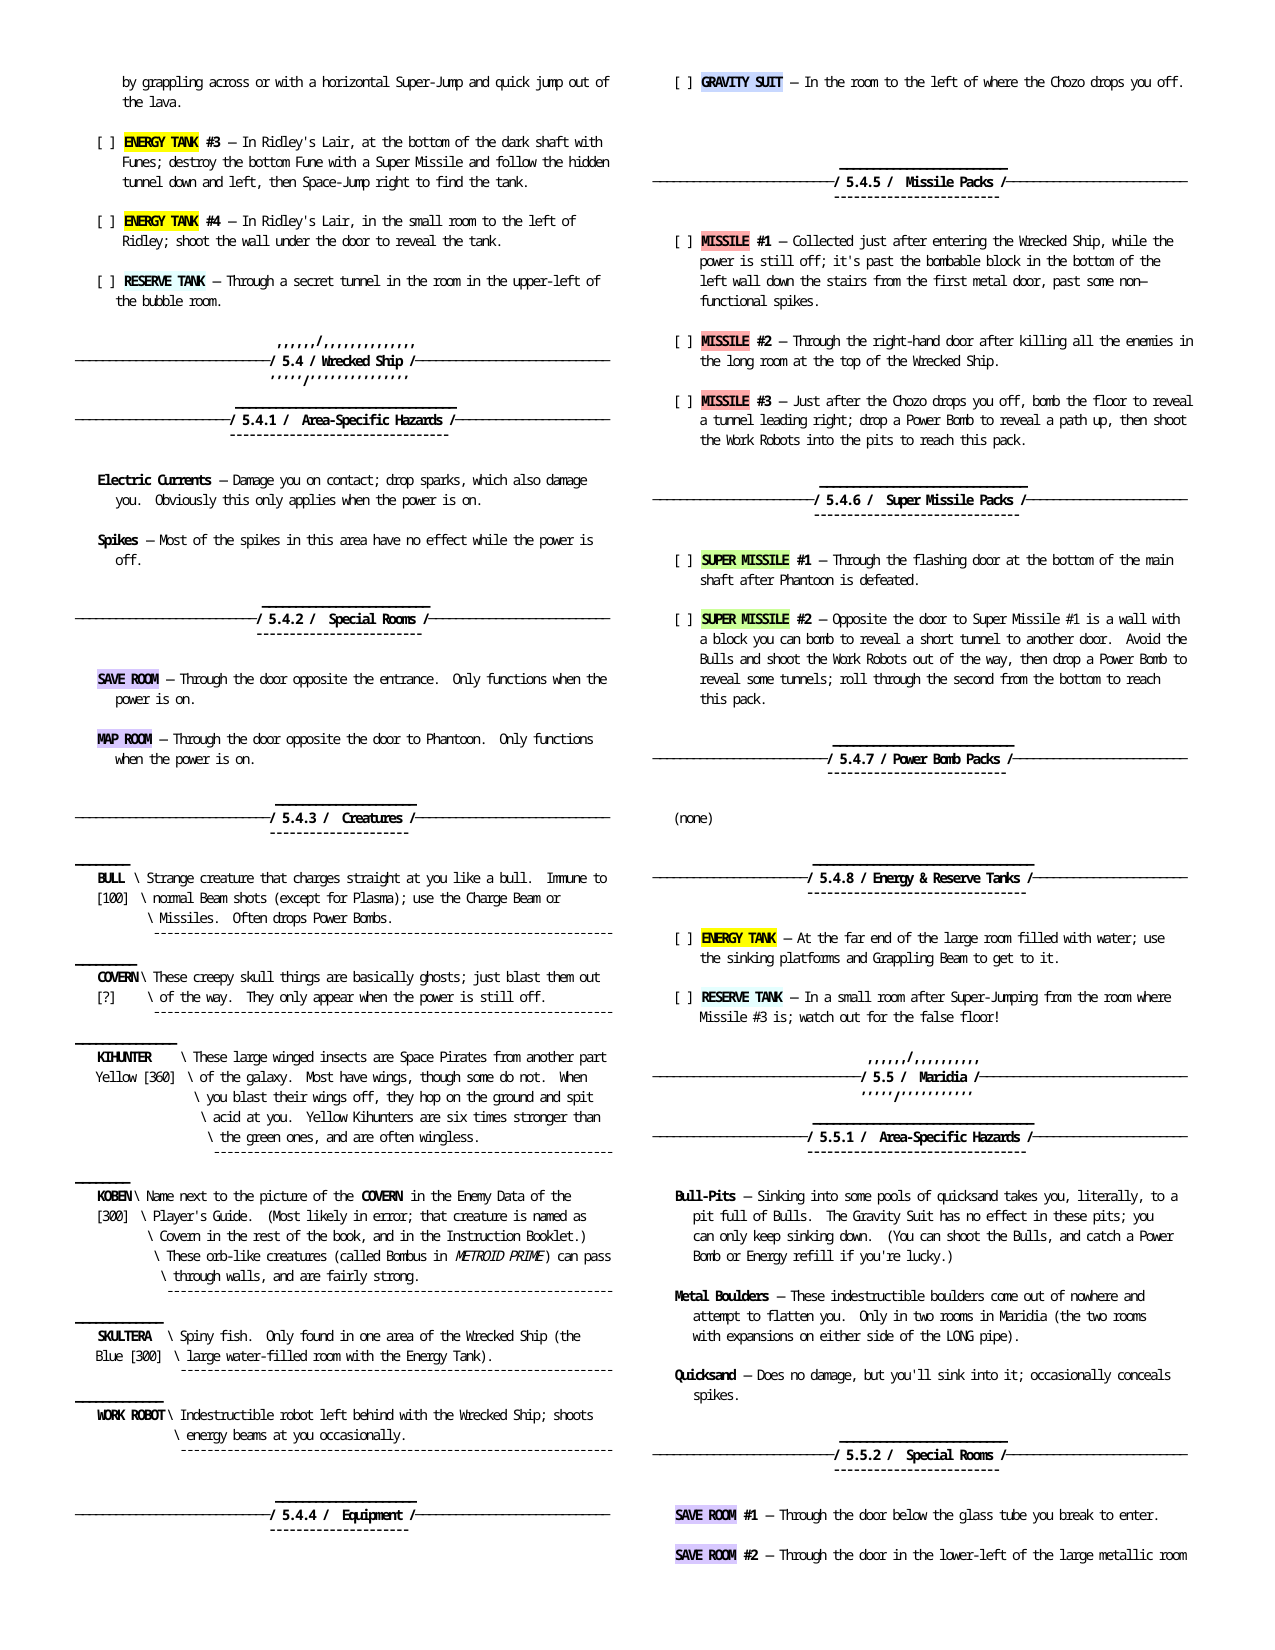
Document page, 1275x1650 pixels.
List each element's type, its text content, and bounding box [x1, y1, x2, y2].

text ────────────────────────/ 5.4.6 / Super Missile Packs /──────────────────────── [652, 490, 1200, 510]
text [ ] SUPER MISSILE #1 — Through the flashing door at the bottom of the main [652, 549, 1200, 569]
text can only keep sinking down. (You can shoot the Bulls, and catch a Power [652, 1226, 1200, 1246]
text ¯¯¯¯¯¯¯¯¯¯¯¯¯¯¯¯¯¯¯¯¯¯¯¯¯¯¯¯¯¯¯¯¯¯¯¯¯¯¯¯¯¯¯¯¯¯¯¯¯¯¯¯¯¯¯¯¯¯¯¯¯¯¯¯¯¯¯ [75, 1286, 622, 1306]
text ───────────────────────────────/ 5.5 / Maridia /─────────────────────────────── [652, 1067, 1200, 1087]
text ¯¯¯¯¯¯¯¯¯¯¯¯¯¯¯¯¯¯¯¯¯¯¯¯¯¯¯¯¯¯¯¯¯¯¯¯¯¯¯¯¯¯¯¯¯¯¯¯¯¯¯¯¯¯¯¯¯¯¯¯¯¯¯¯¯¯¯¯¯ [75, 1007, 622, 1027]
text _________________________________ [75, 390, 622, 410]
text ¯¯¯¯¯¯¯¯¯¯¯¯¯¯¯¯¯¯¯¯¯¯¯¯¯ [75, 629, 622, 649]
text shaft after Phantoon is defeated. [652, 569, 1200, 589]
text ‚‚‚‚‚‚/‚‚‚‚‚‚‚‚‚‚‚‚‚‚ [75, 331, 622, 351]
text [ ] ENERGY TANK — At the far end of the large room filled with water; use [652, 927, 1200, 947]
text \ Missiles. Often drops Power Bombs. [75, 908, 622, 927]
text _____________________ [75, 1484, 622, 1504]
text \ through walls, and are fairly strong. [75, 1266, 622, 1286]
text Blue [300] \ large water-filled room with the Energy Tank). [75, 1345, 622, 1365]
text the long room at the top of the Wrecked Ship. [652, 351, 1200, 370]
text [ ] RESERVE TANK — Through a secret tunnel in the room in the upper-left of [75, 271, 622, 291]
text KIHUNTER \ These large winged insects are Space Pirates from another part [75, 1047, 622, 1067]
text [ ] ENERGY TANK #3 — In Ridley's Lair, at the bottom of the dark shaft with [75, 132, 622, 152]
text functional spikes. [652, 291, 1200, 311]
text _____________________ [75, 788, 622, 808]
text ───────────────────────────/ 5.5.2 / Special Rooms /─────────────────────────── [652, 1445, 1200, 1465]
text \ the green ones, and are often wingless. [75, 1126, 622, 1146]
text [ ] GRAVITY SUIT — In the room to the left of where the Chozo drops you off. [652, 72, 1200, 92]
text _________________________________ [652, 848, 1200, 868]
text [ ] MISSILE #2 — Through the right-hand door after killing all the enemies in [652, 331, 1200, 351]
text \ acid at you. Yellow Kihunters are six times stronger than [75, 1107, 622, 1126]
text ───────────────────────────/ 5.4.5 / Missile Packs /─────────────────────────── [652, 171, 1200, 191]
text SAVE ROOM #2 — Through the door in the lower-left of the large metallic room [652, 1544, 1200, 1564]
text MAP ROOM — Through the door opposite the door to Phantoon. Only functions [75, 728, 622, 748]
text when the power is on. [75, 748, 622, 768]
text Bomb or Energy refill if you're lucky.) [652, 1246, 1200, 1266]
text power is still off; it's past the bombable block in the bottom of the [652, 251, 1200, 271]
text [ ] RESERVE TANK — In a small room after Super-Jumping from the room where [652, 987, 1200, 1007]
text ──────────────────────────/ 5.4.7 / Power Bomb Packs /────────────────────────── [652, 748, 1200, 768]
text [ ] SUPER MISSILE #2 — Opposite the door to Super Missile #1 is a wall with [652, 609, 1200, 629]
text ___________________________ [652, 728, 1200, 748]
text Ridley; shoot the wall under the door to reveal the tank. [75, 231, 622, 251]
text \ These orb-like creatures (called Bombus in METROID PRIME) can pass [75, 1246, 622, 1266]
text you. Obviously this only applies when the power is on. [75, 490, 622, 510]
text ¯¯¯¯¯¯¯¯¯¯¯¯¯¯¯¯¯¯¯¯¯¯¯¯¯¯¯ [652, 768, 1200, 788]
text SKULTERA \ Spiny fish. Only found in one area of the Wrecked Ship (the [75, 1325, 622, 1345]
text \ you blast their wings off, they hop on the ground and spit [75, 1087, 622, 1107]
text BULL \ Strange creature that charges straight at you like a bull. Immune to [75, 868, 622, 888]
text off. [75, 549, 622, 569]
text ¯¯¯¯¯¯¯¯¯¯¯¯¯¯¯¯¯¯¯¯¯¯¯¯¯ [652, 191, 1200, 211]
text [100] \ normal Beam shots (except for Plasma); use the Charge Beam or [75, 888, 622, 908]
text KOBEN\ Name next to the picture of the COVERN in the Enemy Data of the [75, 1186, 622, 1206]
text ───────────────────────/ 5.4.8 / Energy & Reserve Tanks /─────────────────────── [652, 868, 1200, 888]
text _________ [75, 947, 622, 967]
text _________________________ [652, 1425, 1200, 1445]
text spikes. [652, 1385, 1200, 1405]
text left wall down the stairs from the first metal door, past some non— [652, 271, 1200, 291]
text the sinking platforms and Grappling Beam to get to it. [652, 947, 1200, 967]
text with expansions on either side of the LONG pipe). [652, 1325, 1200, 1345]
text _______________ [75, 1027, 622, 1047]
text a tunnel leading right; drop a Power Bomb to reveal a path up, then shoot [652, 410, 1200, 430]
text [ ] MISSILE #1 — Collected just after entering the Wrecked Ship, while the [652, 231, 1200, 251]
text ________ [75, 848, 622, 868]
text ¯¯¯¯¯¯¯¯¯¯¯¯¯¯¯¯¯¯¯¯¯¯¯¯¯ [652, 1465, 1200, 1484]
text ¯¯¯¯¯¯¯¯¯¯¯¯¯¯¯¯¯¯¯¯¯¯¯¯¯¯¯¯¯¯¯¯¯¯¯¯¯¯¯¯¯¯¯¯¯¯¯¯¯¯¯¯¯¯¯¯¯¯¯¯ [75, 1146, 622, 1166]
text the Work Robots into the pits to reach this pack. [652, 430, 1200, 450]
text Missile #3 is; watch out for the false floor! [652, 1007, 1200, 1027]
text power is on. [75, 689, 622, 709]
text Bulls and shoot the Work Robots out of the way, then drop a Power Bomb to [652, 649, 1200, 669]
text \ energy beams at you occasionally. [75, 1425, 622, 1445]
text ───────────────────────/ 5.4.1 / Area-Specific Hazards /─────────────────────── [75, 410, 622, 430]
text WORK ROBOT\ Indestructible robot left behind with the Wrecked Ship; shoots [75, 1405, 622, 1425]
text Bull-Pits — Sinking into some pools of quicksand takes you, literally, to a [652, 1186, 1200, 1206]
text Funes; destroy the bottom Fune with a Super Missile and follow the hidden [75, 152, 622, 171]
text ‚‚‚‚‚‚/‚‚‚‚‚‚‚‚‚‚ [652, 1047, 1200, 1067]
text _______________________________ [652, 470, 1200, 490]
text \ Covern in the rest of the book, and in the Instruction Booklet.) [75, 1226, 622, 1246]
text ¯¯¯¯¯¯¯¯¯¯¯¯¯¯¯¯¯¯¯¯¯¯¯¯¯¯¯¯¯¯¯¯¯ [75, 430, 622, 450]
text SAVE ROOM — Through the door opposite the entrance. Only functions when the [75, 669, 622, 689]
text (none) [652, 808, 1200, 828]
text [?] \ of the way. They only appear when the power is still off. [75, 987, 622, 1007]
text ¯¯¯¯¯¯¯¯¯¯¯¯¯¯¯¯¯¯¯¯¯ [75, 828, 622, 848]
text _________________________________ [652, 1107, 1200, 1126]
text [300] \ Player's Guide. (Most likely in error; that creature is named as [75, 1206, 622, 1226]
text _________________________ [652, 152, 1200, 171]
text a block you can bomb to reveal a short tunnel to another door. Avoid the [652, 629, 1200, 649]
text Yellow [360] \ of the galaxy. Most have wings, though some do not. When [75, 1067, 622, 1087]
text ¯¯¯¯¯¯¯¯¯¯¯¯¯¯¯¯¯¯¯¯¯¯¯¯¯¯¯¯¯¯¯¯¯¯¯¯¯¯¯¯¯¯¯¯¯¯¯¯¯¯¯¯¯¯¯¯¯¯¯¯¯¯¯¯¯ [75, 1365, 622, 1385]
text by grappling across or with a horizontal Super-Jump and quick jump out of [75, 72, 622, 92]
text ¯¯¯¯¯¯¯¯¯¯¯¯¯¯¯¯¯¯¯¯¯¯¯¯¯¯¯¯¯¯¯¯¯ [652, 888, 1200, 908]
text ’’’’’/’’’’’’’’’’’ [652, 1087, 1200, 1107]
text Spikes — Most of the spikes in this area have no effect while the power is [75, 529, 622, 549]
text ─────────────────────────────/ 5.4 / Wrecked Ship /───────────────────────────── [75, 351, 622, 370]
text Metal Boulders — These indestructible boulders come out of nowhere and [652, 1286, 1200, 1306]
text ───────────────────────────/ 5.4.2 / Special Rooms /─────────────────────────── [75, 609, 622, 629]
text ¯¯¯¯¯¯¯¯¯¯¯¯¯¯¯¯¯¯¯¯¯¯¯¯¯¯¯¯¯¯¯ [652, 510, 1200, 529]
text ¯¯¯¯¯¯¯¯¯¯¯¯¯¯¯¯¯¯¯¯¯¯¯¯¯¯¯¯¯¯¯¯¯¯¯¯¯¯¯¯¯¯¯¯¯¯¯¯¯¯¯¯¯¯¯¯¯¯¯¯¯¯¯¯¯ [75, 1445, 622, 1465]
text [ ] MISSILE #3 — Just after the Chozo drops you off, bomb the floor to reveal [652, 390, 1200, 410]
text this pack. [652, 689, 1200, 709]
text pit full of Bulls. The Gravity Suit has no effect in these pits; you [652, 1206, 1200, 1226]
text the lava. [75, 92, 622, 112]
text ───────────────────────/ 5.5.1 / Area-Specific Hazards /─────────────────────── [652, 1126, 1200, 1146]
text COVERN\ These creepy skull things are basically ghosts; just blast them out [75, 967, 622, 987]
text _____________ [75, 1385, 622, 1405]
text tunnel down and left, then Space-Jump right to find the tank. [75, 171, 622, 191]
text ’’’’’/’’’’’’’’’’’’’’’ [75, 370, 622, 390]
text [ ] ENERGY TANK #4 — In Ridley's Lair, in the small room to the left of [75, 211, 622, 231]
text ¯¯¯¯¯¯¯¯¯¯¯¯¯¯¯¯¯¯¯¯¯ [75, 1524, 622, 1544]
text attempt to flatten you. Only in two rooms in Maridia (the two rooms [652, 1306, 1200, 1325]
text SAVE ROOM #1 — Through the door below the glass tube you break to enter. [652, 1504, 1200, 1524]
text _________________________ [75, 589, 622, 609]
text ¯¯¯¯¯¯¯¯¯¯¯¯¯¯¯¯¯¯¯¯¯¯¯¯¯¯¯¯¯¯¯¯¯ [652, 1146, 1200, 1166]
text _____________ [75, 1306, 622, 1325]
text Quicksand — Does no damage, but you'll sink into it; occasionally conceals [652, 1365, 1200, 1385]
text ¯¯¯¯¯¯¯¯¯¯¯¯¯¯¯¯¯¯¯¯¯¯¯¯¯¯¯¯¯¯¯¯¯¯¯¯¯¯¯¯¯¯¯¯¯¯¯¯¯¯¯¯¯¯¯¯¯¯¯¯¯¯¯¯¯¯¯¯¯ [75, 927, 622, 947]
text ─────────────────────────────/ 5.4.3 / Creatures /───────────────────────────── [75, 808, 622, 828]
text ─────────────────────────────/ 5.4.4 / Equipment /───────────────────────────── [75, 1504, 622, 1524]
text Electric Currents — Damage you on contact; drop sparks, which also damage [75, 470, 622, 490]
text the bubble room. [75, 291, 622, 311]
text reveal some tunnels; roll through the second from the bottom to reach [652, 669, 1200, 689]
text ________ [75, 1166, 622, 1186]
